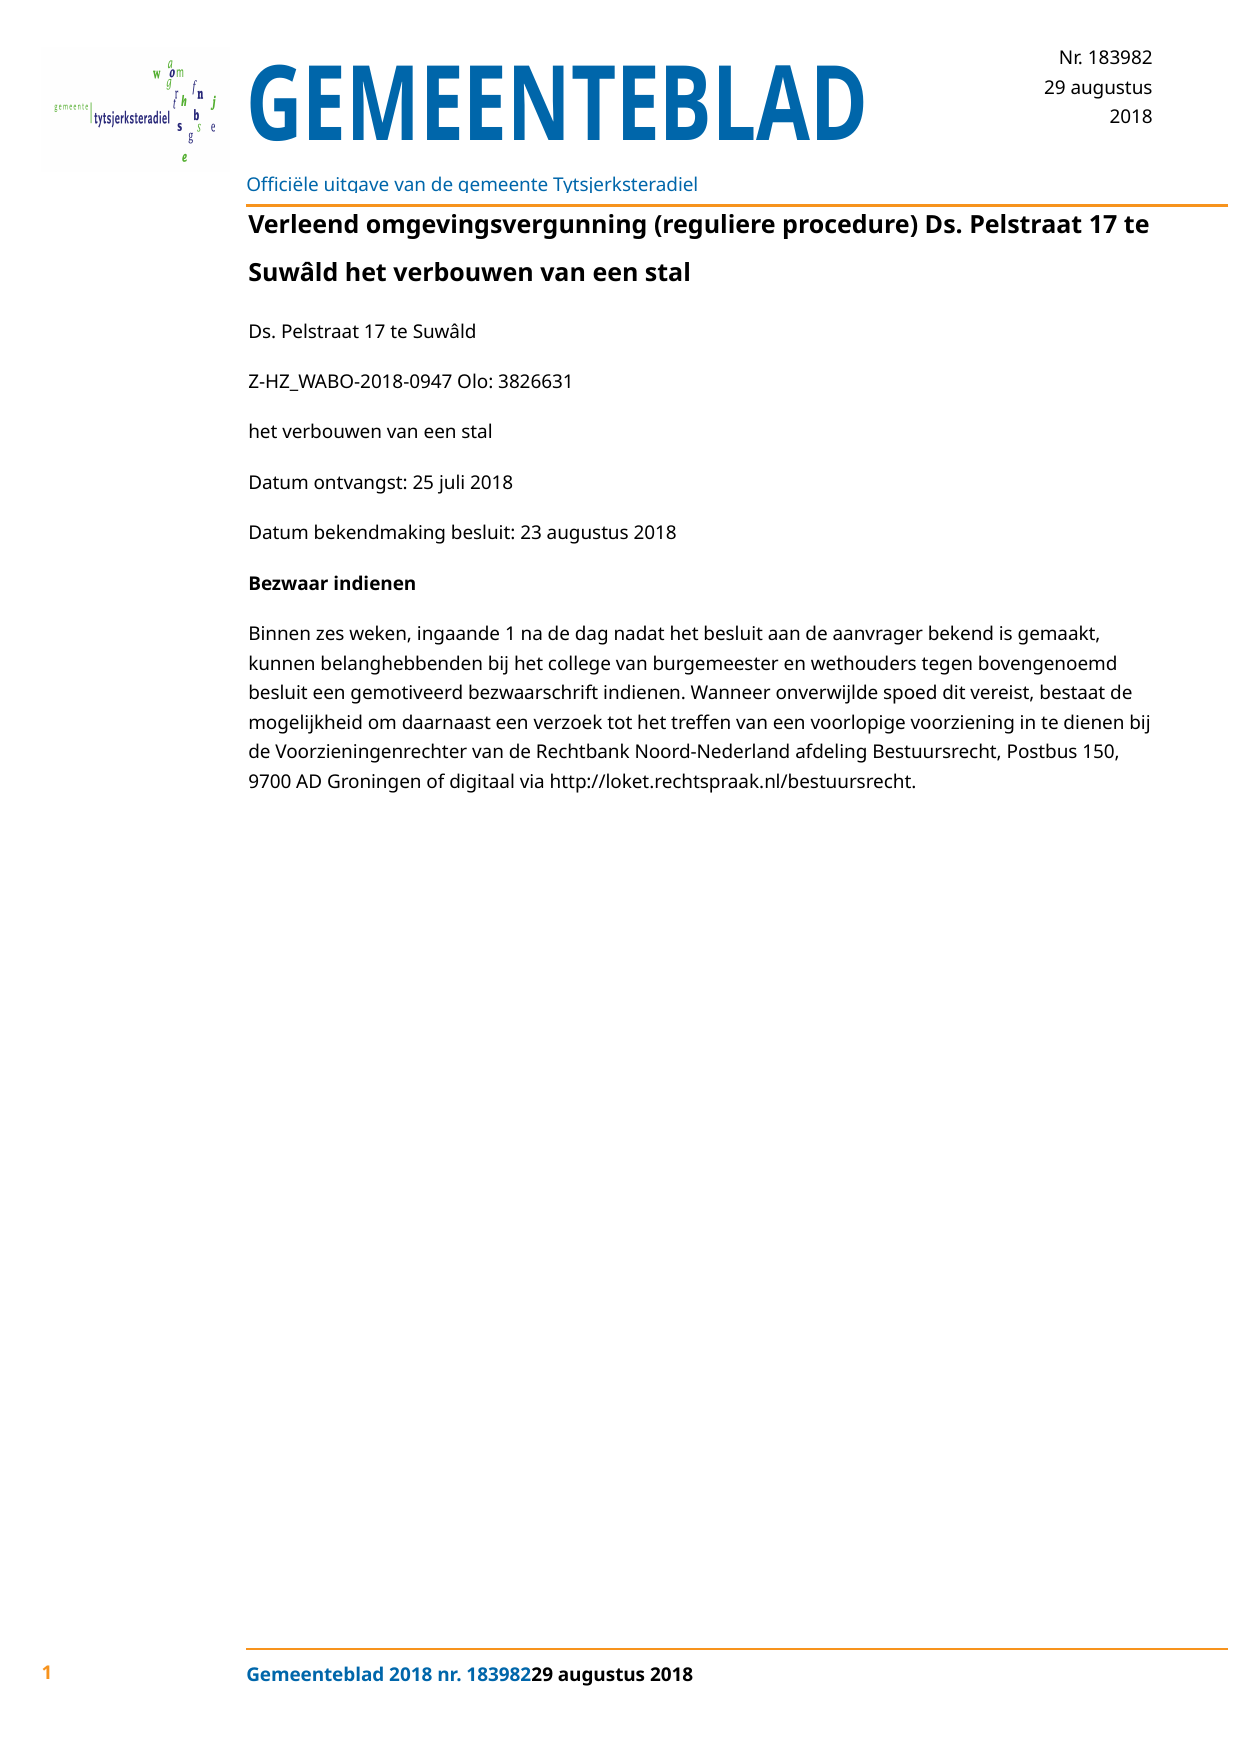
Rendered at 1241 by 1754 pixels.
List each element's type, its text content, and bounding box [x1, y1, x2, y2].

text Datum ontvangst: 25 juli 2018 [248, 469, 1152, 495]
text Binnen zes weken, ingaande 1 na de dag nadat het besluit aan de aanvrager bekend is gemaakt, kunnen belanghebbenden bij het college van burgemeester en wethouders tegen bovengenoemd besluit een gemotiveerd bezwaarschrift indienen. Wanneer onverwijlde spoed dit vereist, bestaat de mogelijkheid om daarnaast een verzoek tot het treffen van een voorlopige voorziening in te dienen bij de Voorzieningenrechter van de Rechtbank Noord-Nederland afdeling Bestuursrecht, Postbus 150, 9700 AD Groningen of digitaal via http://loket.rechtspraak.nl/bestuursrecht. [248, 620, 1152, 794]
text Verleend omgevingsvergunning (reguliere procedure) Ds. Pelstraat 17 te Suwâld het verbouwen van een stal [248, 207, 1152, 288]
text Z-HZ_WABO-2018-0947 Olo: 3826631 [248, 368, 1152, 394]
text het verbouwen van een stal [248, 419, 1152, 444]
text Datum bekendmaking besluit: 23 augustus 2018 [248, 519, 1152, 545]
picture [41, 47, 231, 172]
text Bezwaar indienen [248, 570, 1152, 596]
text Ds. Pelstraat 17 te Suwâld [248, 318, 1152, 344]
